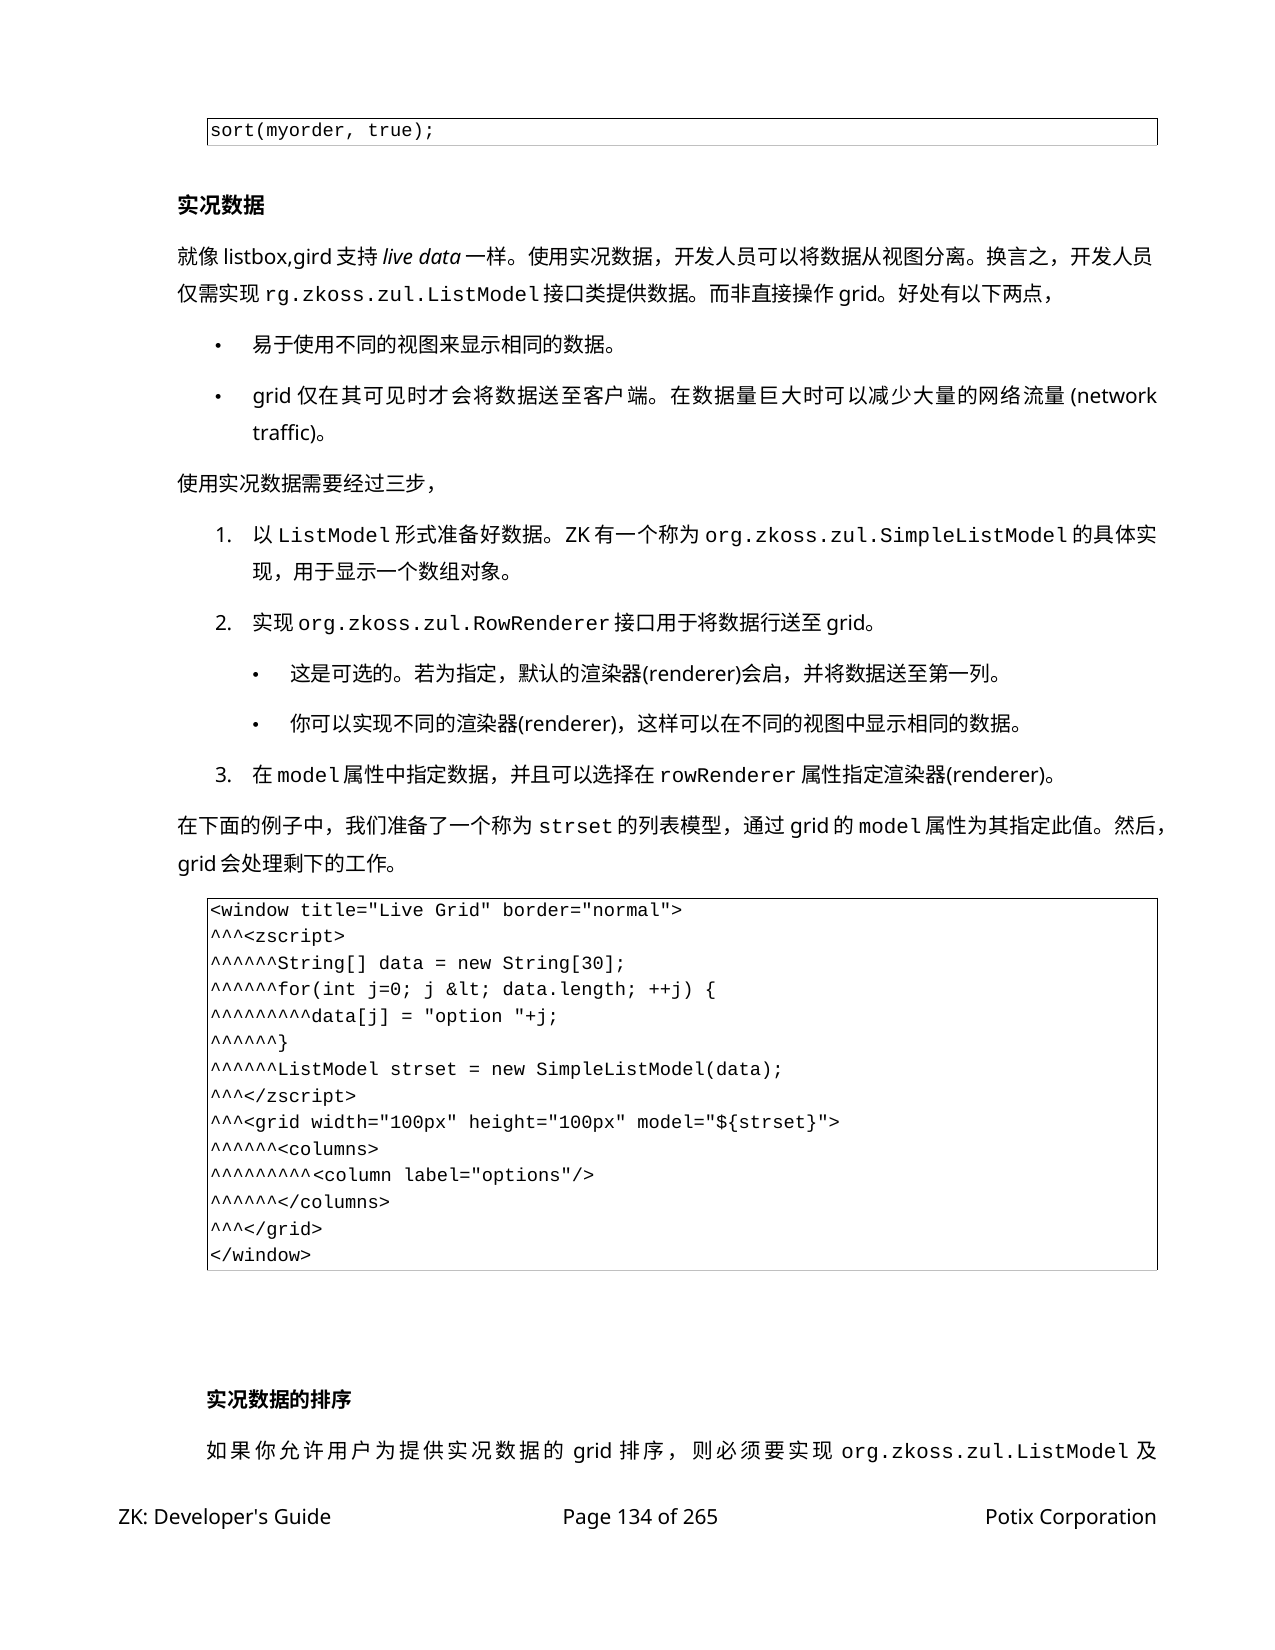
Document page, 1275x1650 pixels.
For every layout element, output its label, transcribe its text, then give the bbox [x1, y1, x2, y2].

text 如果你允许用户为提供实况数据的grid排序，则必须要实现org.zkoss.zul.ListModel及 [207, 1434, 1157, 1464]
text 就像listbox,gird支持live data一样。使用实况数据，开发人员可以将数据从视图分离。换言之，开发人员仅需实现rg.zkoss.zul.ListModel接口类提供数据。而非直接操作grid。好处有以下两点， [177, 240, 1157, 308]
list 在model属性中指定数据，并且可以选择在rowRenderer属性指定渲染器(renderer)。 [215, 758, 1157, 789]
list 以ListModel形式准备好数据。ZK有一个称为org.zkoss.zul.SimpleListModel的具体实现，用于显示一个数组对象。 [215, 518, 1157, 586]
list 这是可选的。若为指定，默认的渲染器(renderer)会启，并将数据送至第一列。 [252, 657, 1157, 687]
text sort(myorder, true); [208, 119, 1157, 145]
list 易于使用不同的视图来显示相同的数据。 [215, 329, 1157, 359]
subtitle 实况数据 [177, 188, 1157, 220]
text <window title="Live Grid" border="normal"> ^^^<zscript> ^^^^^^String[] data = new String[30]; ^^^^^^for(int j=0; j &lt; data.length; ++j) { ^^^^^^^^^data[j] = "option "+j; ^^^^^^} ^^^^^^ListModel strset = new SimpleListModel(data); ^^^</zscript> ^^^<grid width="100px" height="100px" model="${strset}"> ^^^^^^<columns> ^^^^^^^^^ <column label="options"/> ^^^^^^</columns> ^^^</grid> </window> [208, 899, 1157, 1270]
text 使用实况数据需要经过三步， [177, 467, 1157, 497]
subtitle 实况数据的排序 [207, 1383, 1157, 1413]
text 在下面的例子中，我们准备了一个称为strset的列表模型，通过grid的model属性为其指定此值。然后，grid会处理剩下的工作。 [177, 809, 1157, 877]
list grid仅在其可见时才会将数据送至客户端。在数据量巨大时可以减少大量的网络流量(network traffic)。 [215, 379, 1157, 447]
list 实现org.zkoss.zul.RowRenderer接口用于将数据行送至grid。 [215, 606, 1157, 637]
list 你可以实现不同的渲染器(renderer)，这样可以在不同的视图中显示相同的数据。 [252, 708, 1157, 738]
